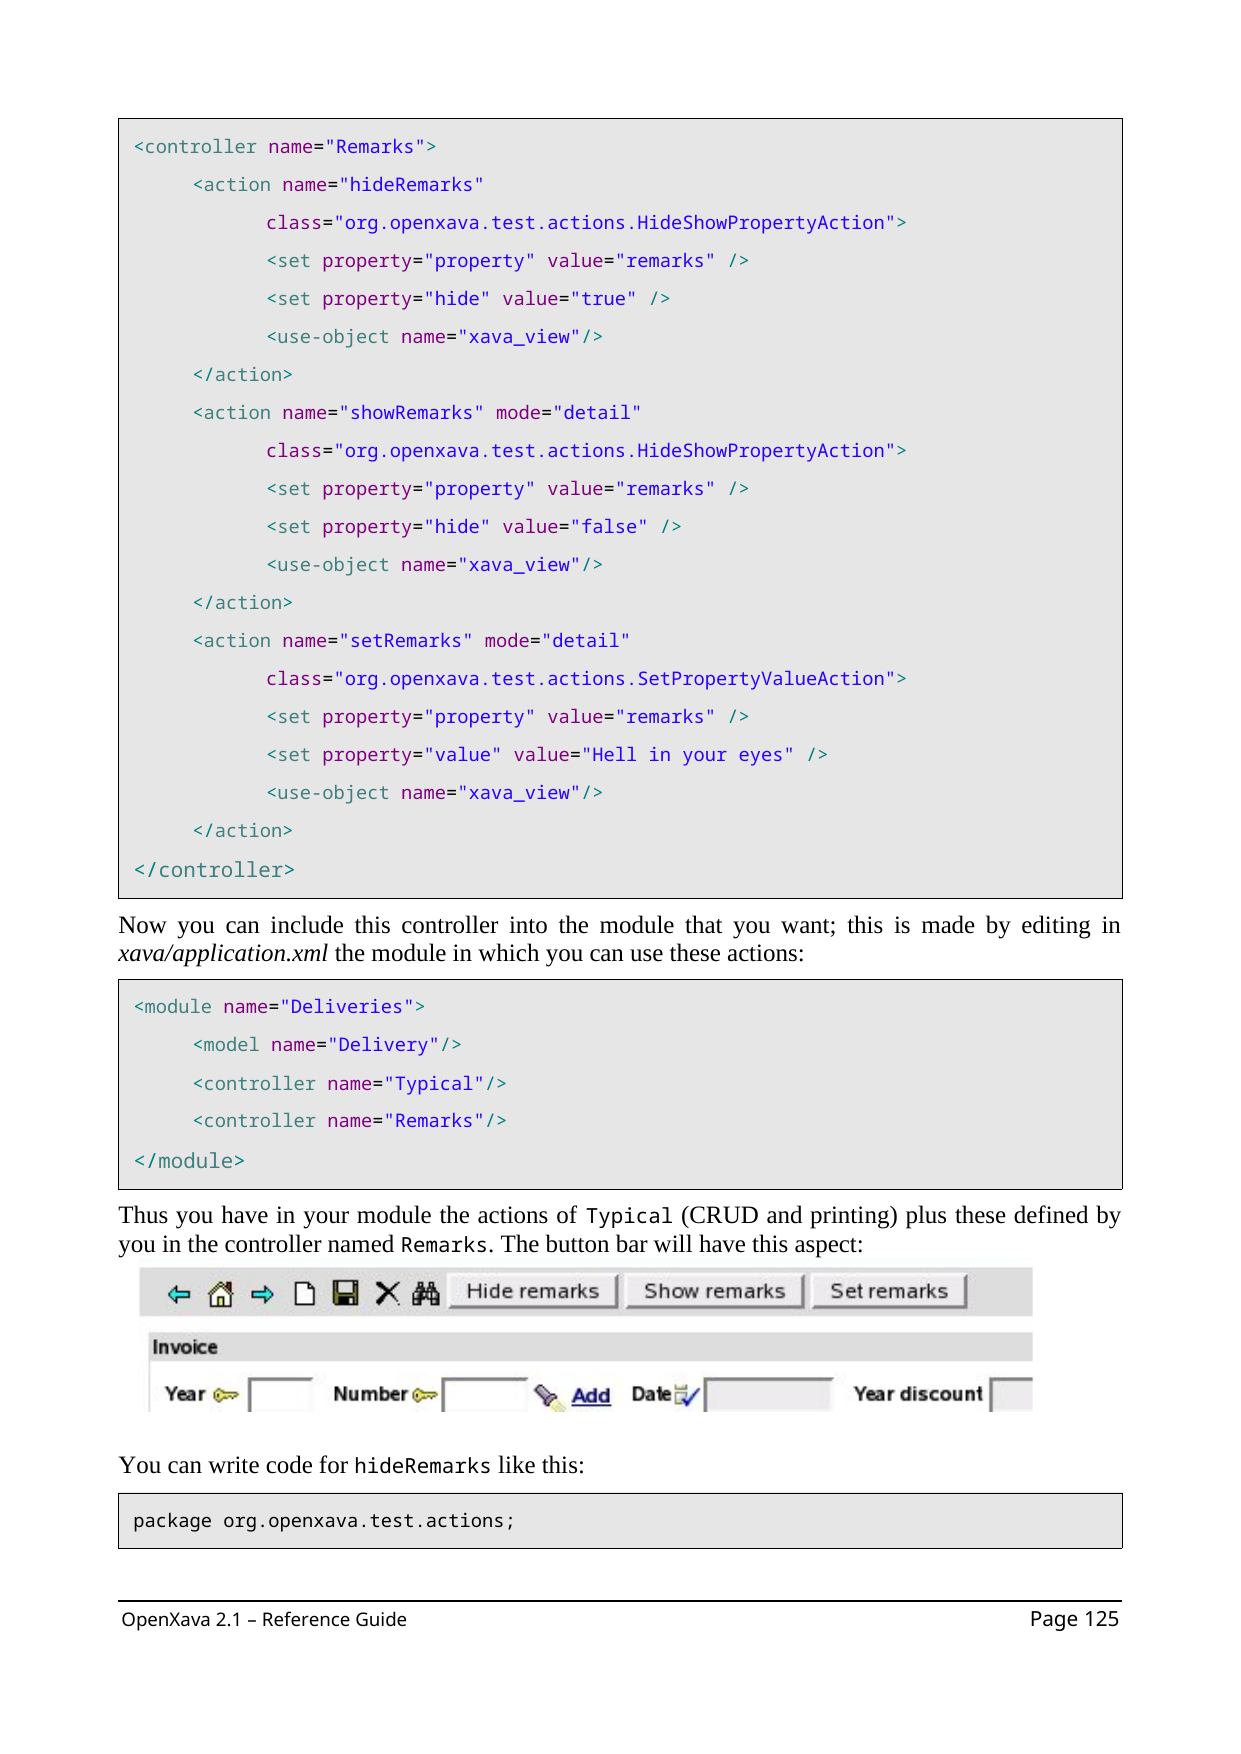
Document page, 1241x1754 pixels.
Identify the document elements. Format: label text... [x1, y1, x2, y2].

text </action> [119, 574, 1122, 612]
text </action> [119, 346, 1122, 384]
text class="org.openxava.test.actions.SetPropertyValueAction"> [119, 650, 1122, 688]
text <module name="Deliveries"> [119, 980, 1122, 1017]
text <set property="hide" value="true" /> [119, 270, 1122, 308]
text package org.openxava.test.actions; [119, 1494, 1122, 1548]
text <set property="value" value="Hell in your eyes" /> [119, 726, 1122, 764]
text <action name="setRemarks" mode="detail" [119, 612, 1122, 650]
text You can write code for hideRemarks like this: [118, 1452, 1122, 1480]
text <controller name="Typical"/> [119, 1055, 1122, 1093]
text Now you can include this controller into the module that you want; this is made by editing in xava/application.xml the module in which you can use these actions: [118, 911, 1122, 966]
text <use-object name="xava_view"/> [119, 536, 1122, 574]
text <controller name="Remarks"/> [119, 1093, 1122, 1131]
text <action name="hideRemarks" [119, 156, 1122, 194]
text <use-object name="xava_view"/> [119, 764, 1122, 802]
text Thus you have in your module the actions of Typical (CRUD and printing) plus these defined by you in the controller named Remarks. The button bar will have this aspect: [118, 1202, 1122, 1258]
text </action> [119, 802, 1122, 841]
text class="org.openxava.test.actions.HideShowPropertyAction"> [119, 194, 1122, 232]
text class="org.openxava.test.actions.HideShowPropertyAction"> [119, 422, 1122, 460]
text <set property="property" value="remarks" /> [119, 232, 1122, 270]
text <set property="hide" value="false" /> [119, 498, 1122, 536]
picture [138, 1258, 1033, 1412]
text <set property="property" value="remarks" /> [119, 460, 1122, 498]
text </module> [119, 1131, 1122, 1189]
text </controller> [119, 841, 1122, 898]
text <controller name="Remarks"> [119, 119, 1122, 156]
text <use-object name="xava_view"/> [119, 308, 1122, 346]
text <action name="showRemarks" mode="detail" [119, 384, 1122, 422]
text <set property="property" value="remarks" /> [119, 688, 1122, 726]
text <model name="Delivery"/> [119, 1017, 1122, 1055]
